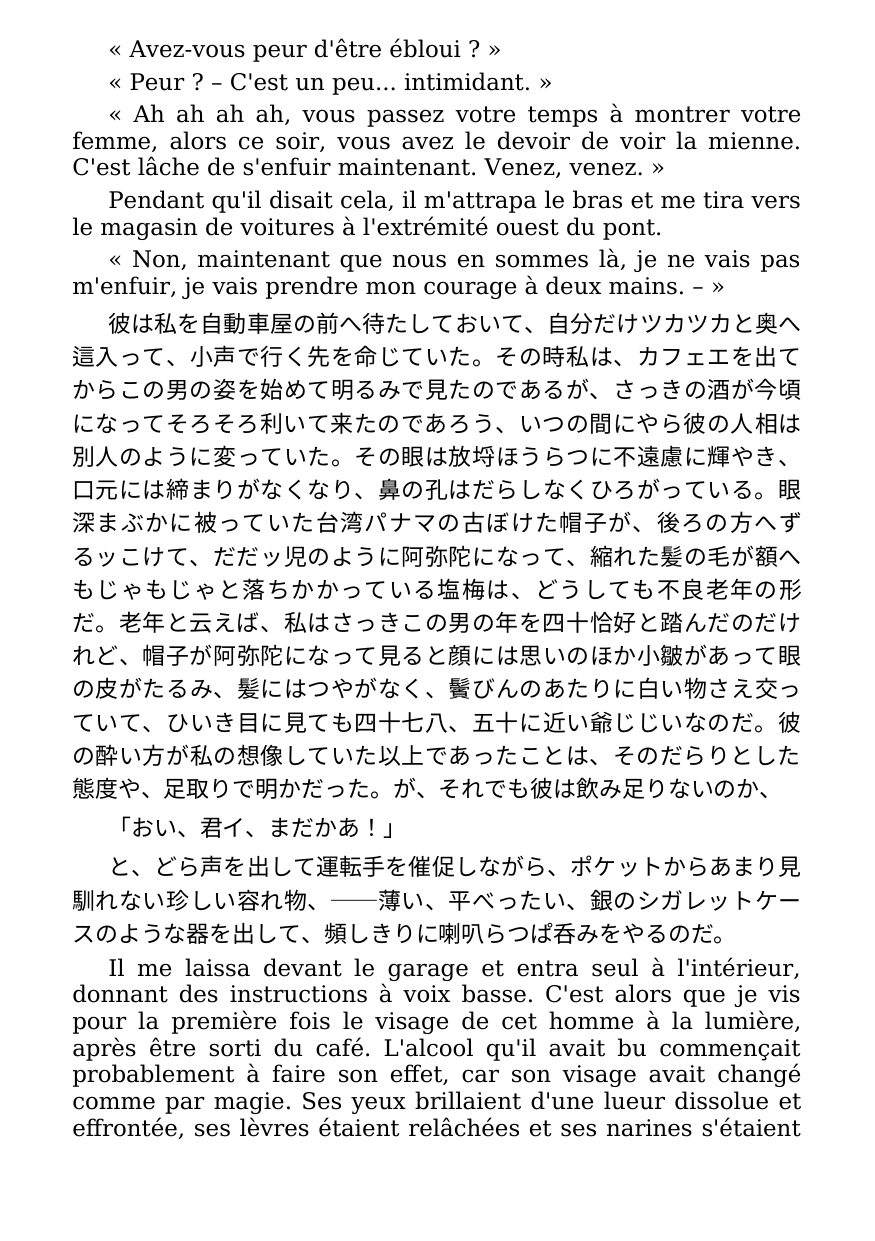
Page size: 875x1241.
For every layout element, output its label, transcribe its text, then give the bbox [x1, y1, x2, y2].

text « Ah ah ah ah, vous passez votre temps à montrer votre femme, alors ce soir, vous avez le devoir de voir la mienne. C'est lâche de s'enfuir maintenant. Venez, venez. » [72, 101, 802, 181]
text 彼は私を自動車屋の前へ待たしておいて、自分だけツカツカと奥へ這入って、小声で行く先を命じていた。その時私は、カフェエを出てからこの男の姿を始めて明るみで見たのであるが、さっきの酒が今頃になってそろそろ利いて来たのであろう、いつの間にやら彼の人相は別人のように変っていた。その眼は放埒ほうらつに不遠慮に輝やき、口元には締まりがなくなり、鼻の孔はだらしなくひろがっている。眼深まぶかに被っていた台湾パナマの古ぼけた帽子が、後ろの方へずるッこけて、だだッ児のように阿弥陀になって、縮れた髪の毛が額へもじゃもじゃと落ちかかっている塩梅は、どうしても不良老年の形だ。老年と云えば、私はさっきこの男の年を四十恰好と踏んだのだけれど、帽子が阿弥陀になって見ると顔には思いのほか小皺があって眼の皮がたるみ、髪にはつやがなく、鬢びんのあたりに白い物さえ交っていて、ひいき目に見ても四十七八、五十に近い爺じじいなのだ。彼の酔い方が私の想像していた以上であったことは、そのだらりとした態度や、足取りで明かだった。が、それでも彼は飲み足りないのか、 [72, 306, 802, 804]
text と、どら声を出して運転手を催促しながら、ポケットからあまり見馴れない珍しい容れ物、──薄い、平べったい、銀のシガレットケースのような器を出して、頻しきりに喇叭らつぱ呑みをやるのだ。 [72, 849, 802, 949]
text « Peur ? – C'est un peu... intimidant. » [72, 69, 802, 95]
text Pendant qu'il disait cela, il m'attrapa le bras et me tira vers le magasin de voitures à l'extrémité ouest du pont. [72, 187, 802, 241]
text « Avez-vous peur d'être ébloui ? » [72, 36, 802, 63]
text « Non, maintenant que nous en sommes là, je ne vais pas m'enfuir, je vais prendre mon courage à deux mains. – » [72, 246, 802, 300]
text Il me laissa devant le garage et entra seul à l'intérieur, donnant des instructions à voix basse. C'est alors que je vis pour la première fois le visage de cet homme à la lumière, après être sorti du café. L'alcool qu'il avait bu commençait probablement à faire son effet, car son visage avait changé comme par magie. Ses yeux brillaient d'une lueur dissolue et effrontée, ses lèvres étaient relâchées et ses narines s'étaient [72, 955, 802, 1142]
text 「おい、君イ、まだかあ！」 [72, 810, 802, 843]
